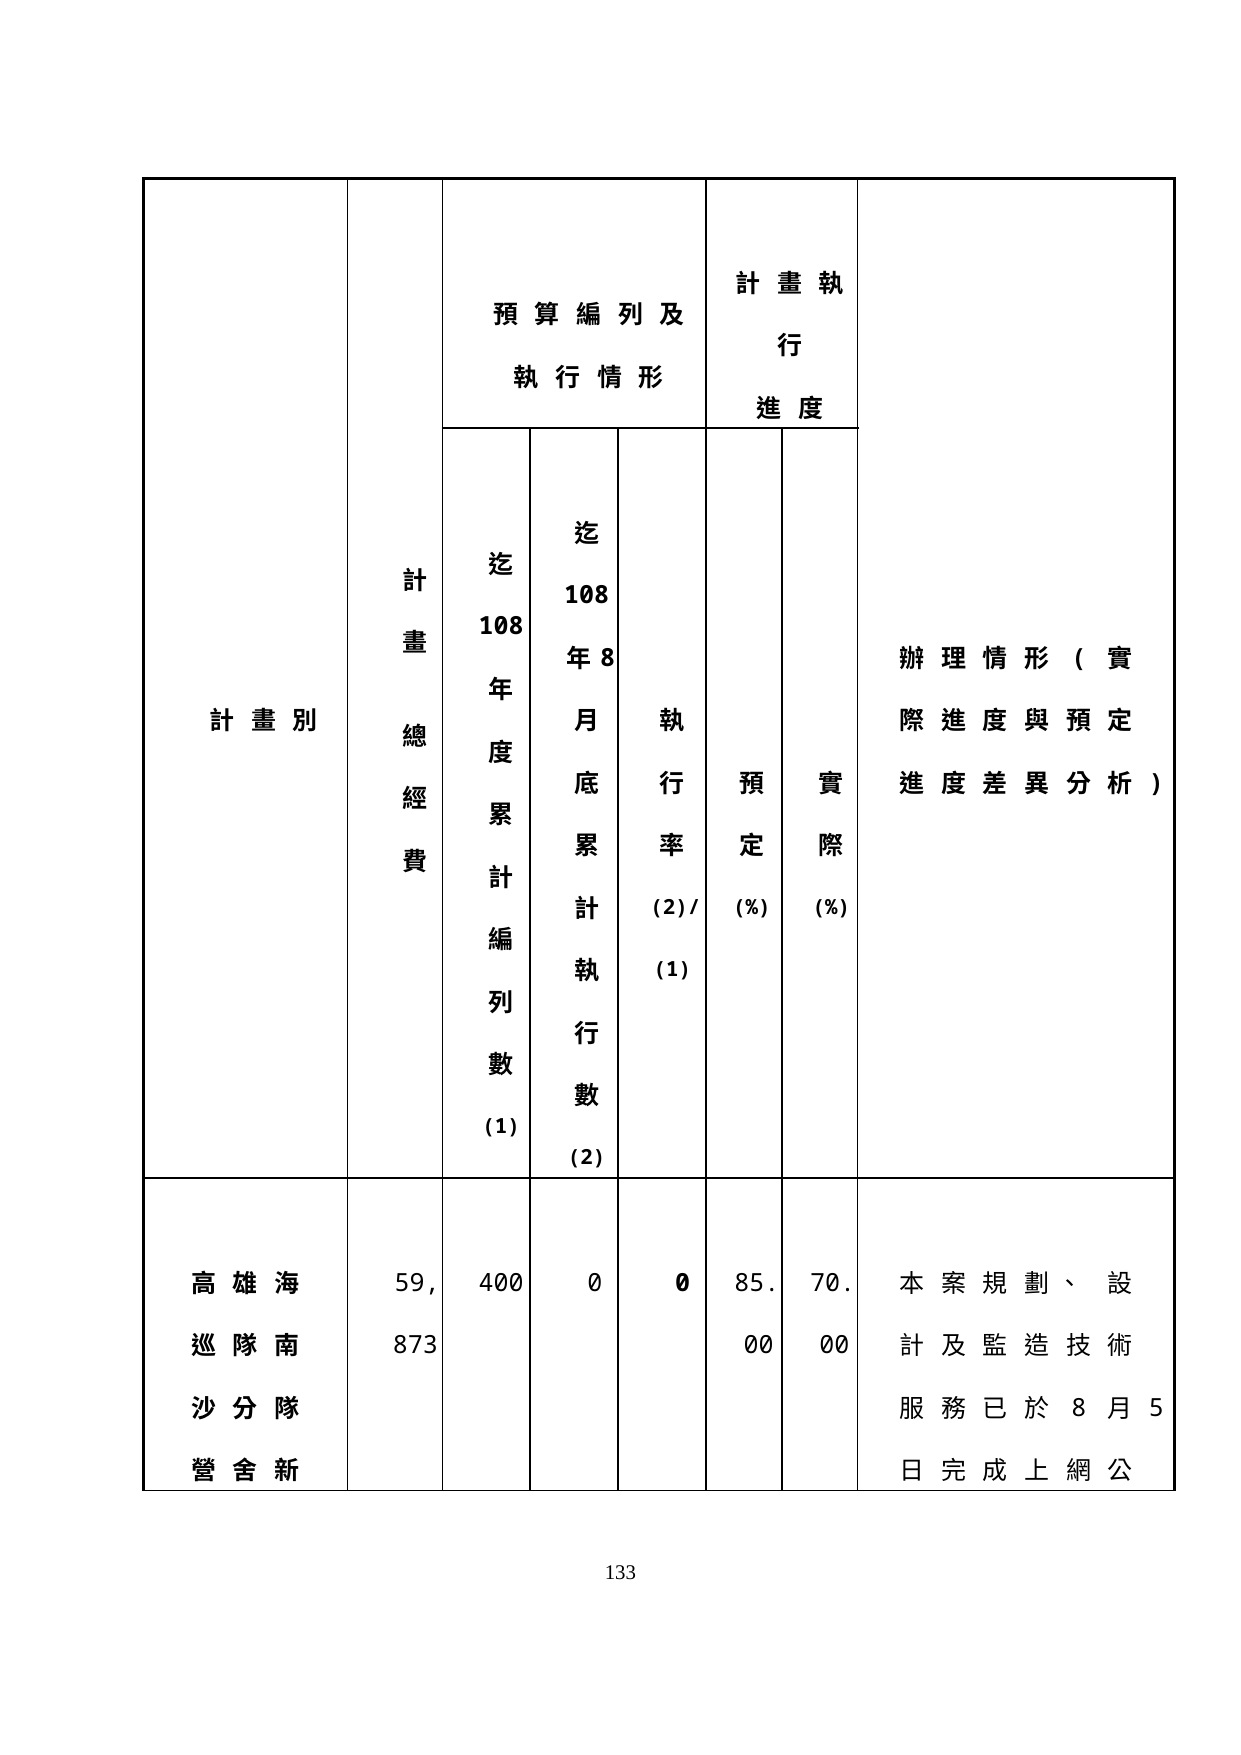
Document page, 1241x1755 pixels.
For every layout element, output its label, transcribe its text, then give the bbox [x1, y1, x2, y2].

table_cell 400 [443, 1179, 529, 1490]
table_header 辦理情形(實際進度與預定進度差異分析) [858, 180, 1173, 1177]
table_cell 本案規劃、設計及監造技術服務已於8月5日完成上網公 [858, 1179, 1173, 1490]
table_header 計畫執行 進度 [707, 180, 857, 427]
table_cell 0 [531, 1179, 617, 1490]
table_header 計畫 總經費 [348, 180, 442, 1177]
table_cell 高雄海巡隊南沙分隊營舍新 [145, 1179, 347, 1490]
table_cell 迄108年8月底累計執行數(2) [531, 429, 617, 1177]
table_cell 85.00 [707, 1179, 781, 1490]
table_cell 0 [619, 1179, 705, 1490]
table_cell 執行率(2)/(1) [619, 429, 705, 1177]
table_cell 預定(%) [707, 429, 781, 1177]
table_cell 實際(%) [783, 429, 857, 1177]
table_cell 迄108年度累計編列數(1) [443, 429, 529, 1177]
table_cell 59,873 [348, 1179, 442, 1490]
table_header 預算編列及執行情形 [443, 180, 705, 427]
table_header 計畫別 [145, 180, 347, 1177]
table_cell 70.00 [783, 1179, 857, 1490]
